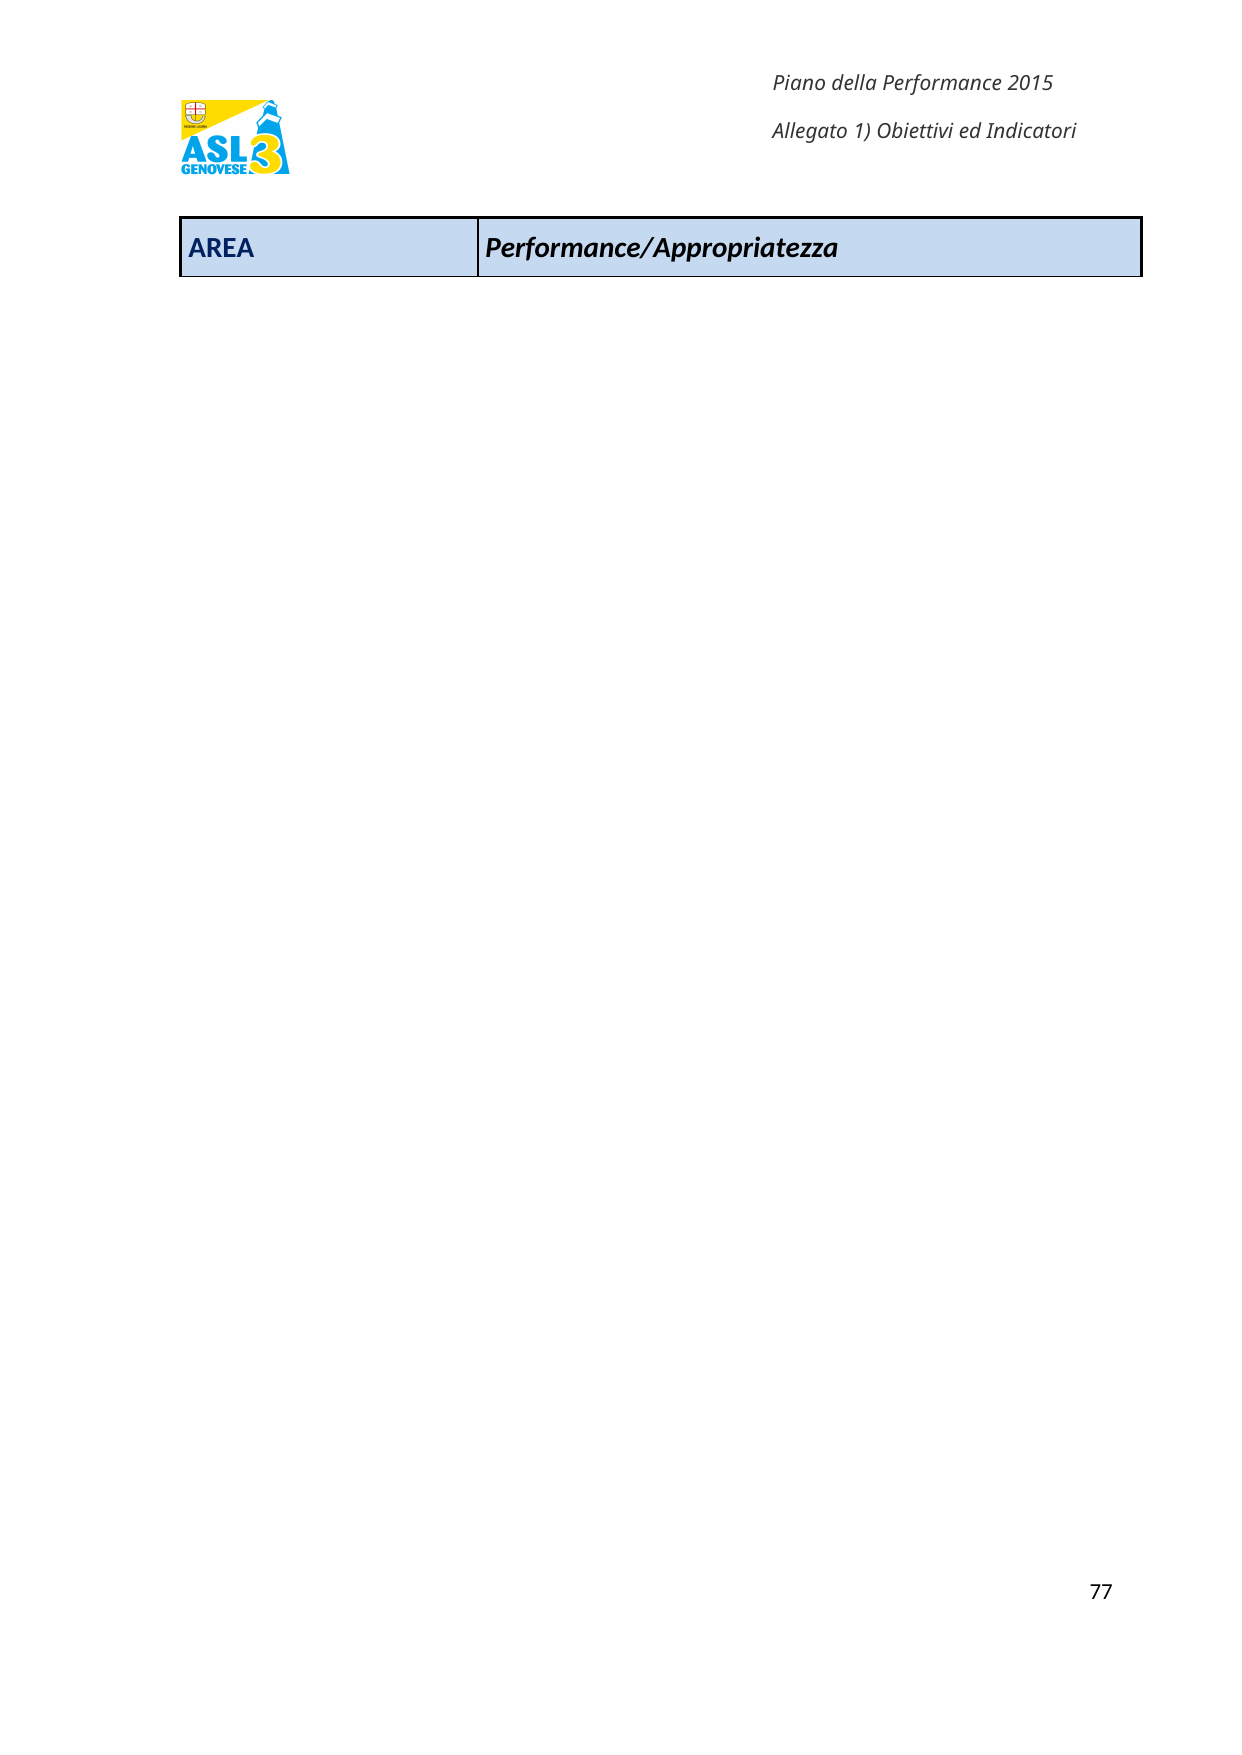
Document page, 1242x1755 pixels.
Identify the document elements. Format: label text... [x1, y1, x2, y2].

table_header Performance/Appropriatezza [479, 219, 1140, 276]
table_header AREA [182, 219, 477, 276]
